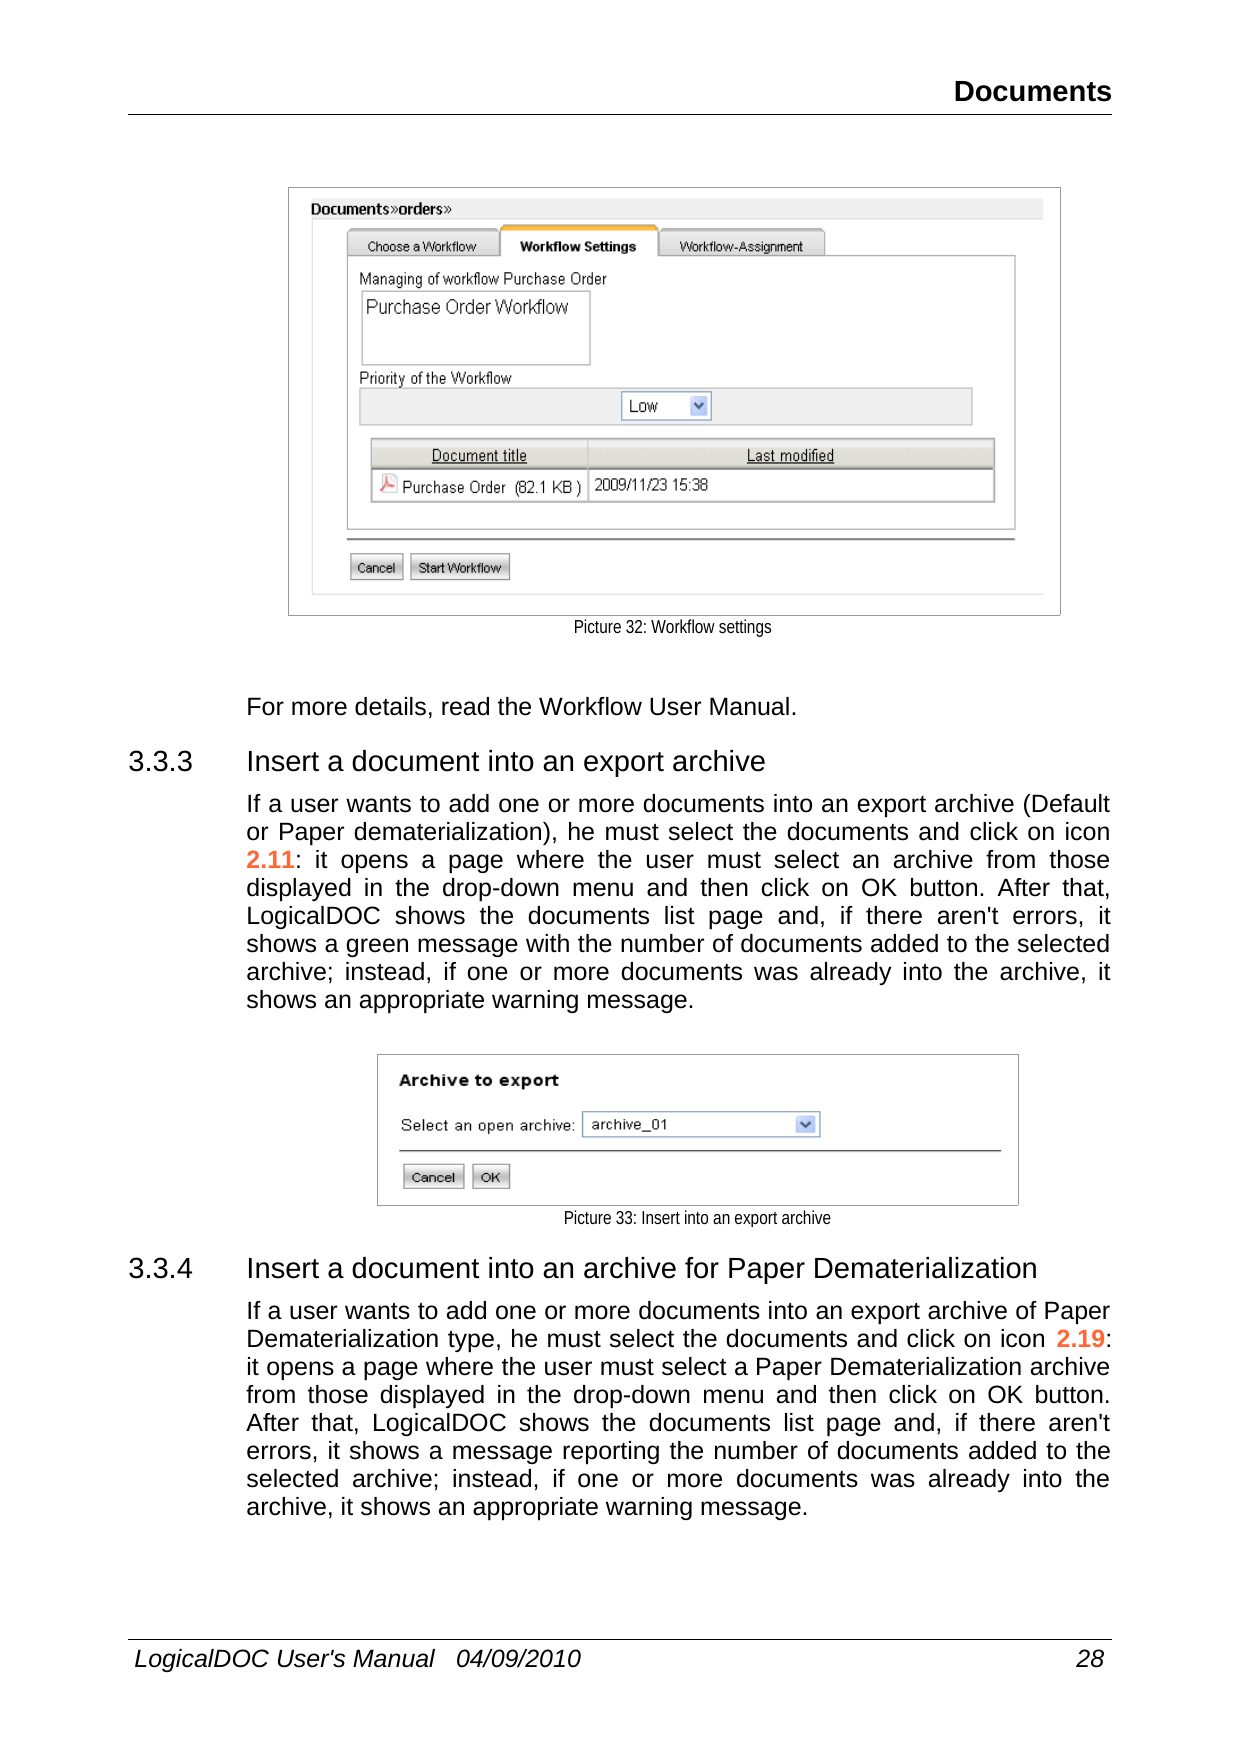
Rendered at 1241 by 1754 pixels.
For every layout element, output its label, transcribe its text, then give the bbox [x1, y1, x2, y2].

list Picture 33: Insert into an export archive [377, 1206, 1017, 1227]
text If a user wants to add one or more documents into an export archive (Default or Paper dematerialization), he must select the documents and click on icon 2.11: it opens a page where the user must select an archive from those displayed in the drop-down menu and then click on OK button. After that, LogicalDOC shows the documents list page and, if there aren't errors, it shows a green message with the number of documents added to the selected archive; instead, if one or more documents was already into the archive, it shows an appropriate warning message. [246, 790, 1112, 1013]
picture [393, 1062, 1002, 1197]
text Picture 32: Workflow settings [288, 616, 1057, 638]
text If a user wants to add one or more documents into an export archive of Paper Dematerialization type, he must select the documents and click on icon 2.19: it opens a page where the user must select a Paper Dematerialization archive from those displayed in the drop-down menu and then click on OK button. After that, LogicalDOC shows the documents list page and, if there aren't errors, it shows a message reporting the number of documents added to the selected archive; instead, if one or more documents was already into the archive, it shows an appropriate warning message. [246, 1297, 1112, 1520]
subtitle Insert a document into an export archive [128, 745, 1112, 778]
text For more details, read the Workflow User Manual. [246, 692, 1112, 720]
subtitle Insert a document into an archive for Paper Dematerialization [128, 1038, 1112, 1284]
